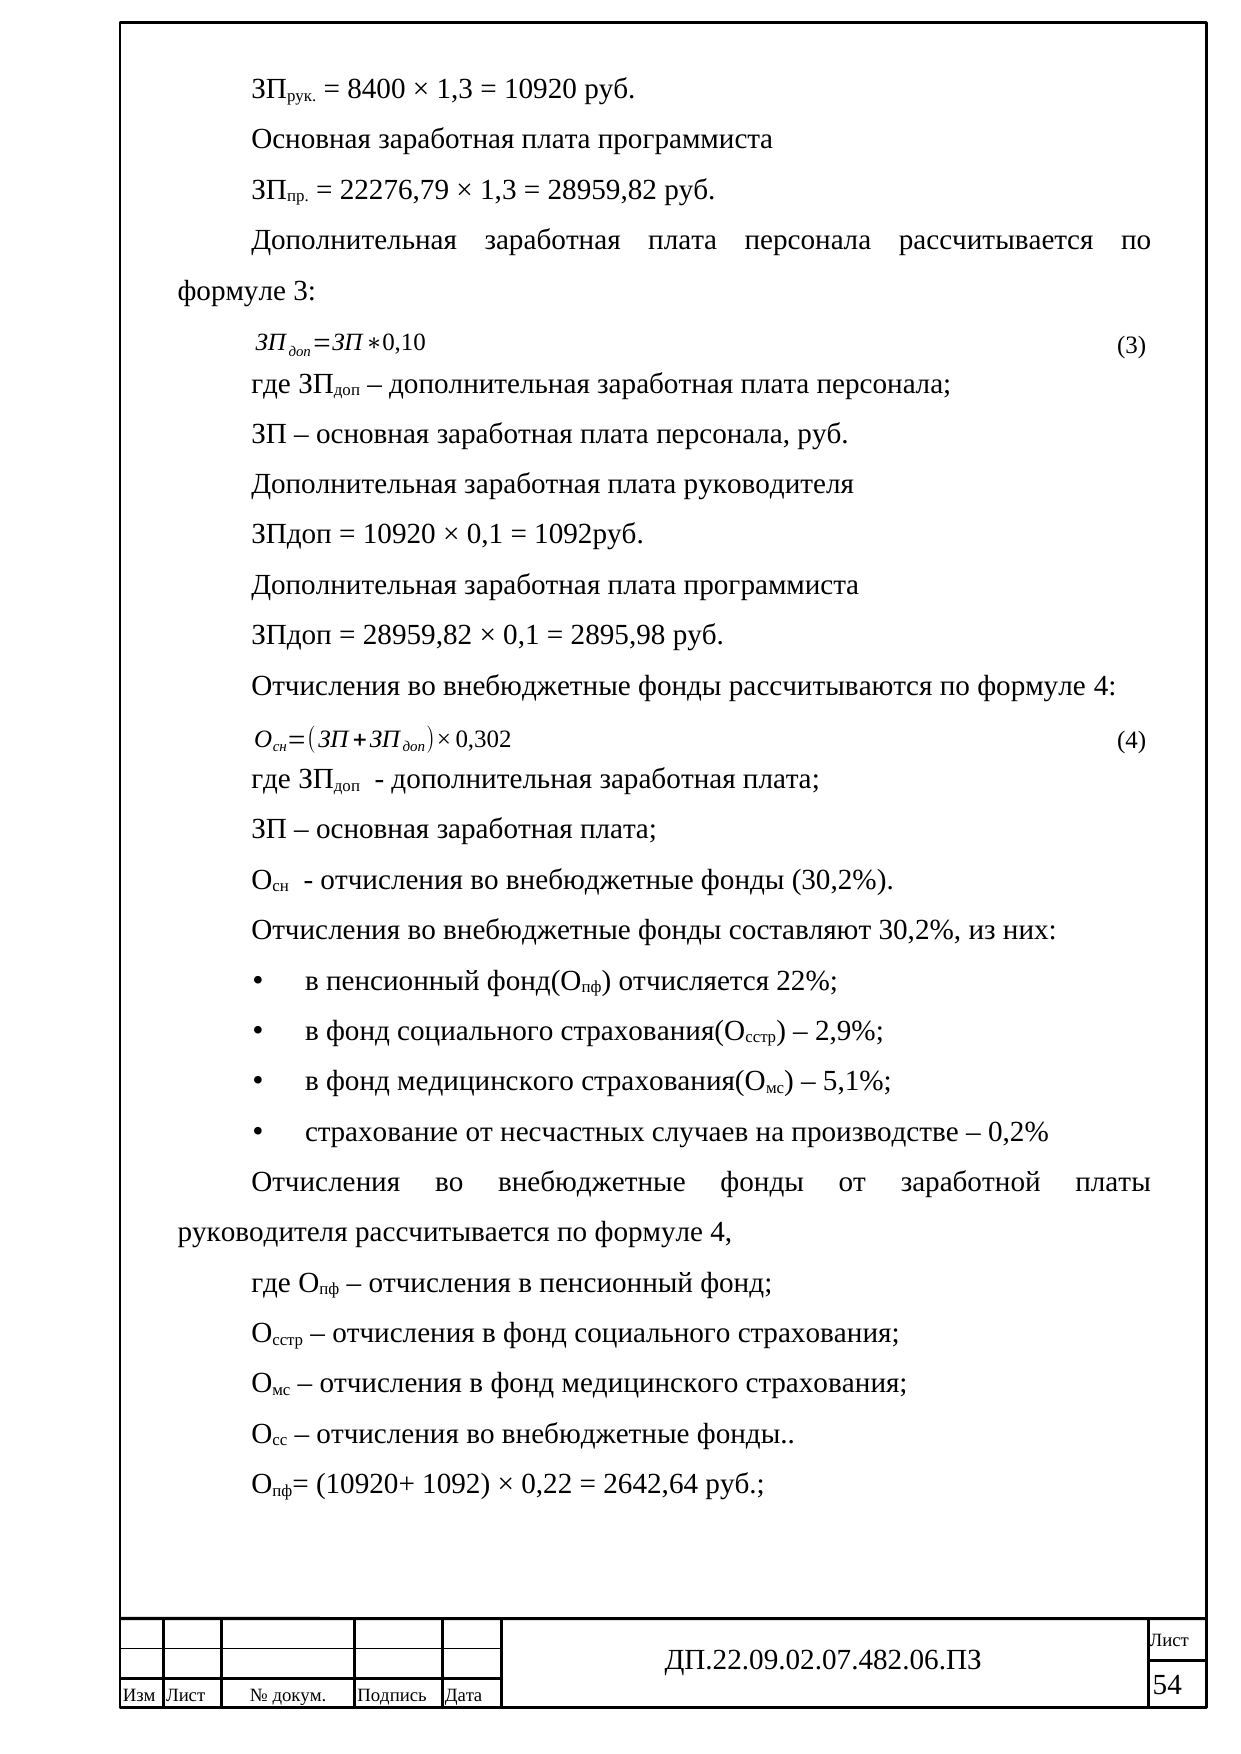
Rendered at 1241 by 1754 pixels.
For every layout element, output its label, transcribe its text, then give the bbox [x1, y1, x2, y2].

list в пенсионный фонд(Опф) отчисляется 22%; [177, 963, 1152, 996]
text ЗПрук. = 8400 × 1,3 = 10920 руб. [177, 71, 1152, 105]
list в фонд социального страхования(Осстр) – 2,9%; [177, 1013, 1152, 1047]
text ЗП – основная заработная плата персонала, руб. [177, 416, 1152, 449]
text Дополнительная заработная плата руководителя [177, 466, 1152, 500]
table_header [177, 718, 1043, 761]
text Осс – отчисления во внебюджетные фонды.. [177, 1416, 1152, 1449]
text где ЗПдоп - дополнительная заработная плата; [177, 761, 1152, 795]
text Отчисления во внебюджетные фонды составляют 30,2%, из них: [177, 912, 1152, 946]
text Отчисления во внебюджетные фонды рассчитываются по формуле 4: [177, 668, 1152, 701]
text ЗПдоп = 10920 × 0,1 = 1092руб. [177, 517, 1152, 550]
text Отчисления во внебюджетные фонды от заработной платы руководителя рассчитывается по формуле 4, [177, 1164, 1152, 1248]
text ЗП – основная заработная плата; [177, 812, 1152, 845]
text где ЗПдоп – дополнительная заработная плата персонала; [177, 366, 1152, 399]
text ЗПпр. = 22276,79 × 1,3 = 28959,82 руб. [177, 172, 1152, 206]
table_header [177, 323, 1043, 366]
text Осстр – отчисления в фонд социального страхования; [177, 1315, 1152, 1349]
list в фонд медицинского страхования(Омс) – 5,1%; [177, 1063, 1152, 1097]
text где Опф – отчисления в пенсионный фонд; [177, 1265, 1152, 1298]
text Опф= (10920+ 1092) × 0,22 = 2642,64 руб.; [177, 1466, 1152, 1500]
text Дополнительная заработная плата программиста [177, 567, 1152, 601]
table_header (4) [1043, 718, 1152, 761]
list страхование от несчастных случаев на производстве – 0,2% [177, 1114, 1152, 1147]
text Осн - отчисления во внебюджетные фонды (30,2%). [177, 862, 1152, 896]
text Омс – отчисления в фонд медицинского страхования; [177, 1366, 1152, 1399]
text ЗПдоп = 28959,82 × 0,1 = 2895,98 руб. [177, 617, 1152, 651]
text Дополнительная заработная плата персонала рассчитывается по формуле 3: [177, 222, 1152, 306]
text Основная заработная плата программиста [177, 122, 1152, 155]
table_header (3) [1043, 323, 1152, 366]
